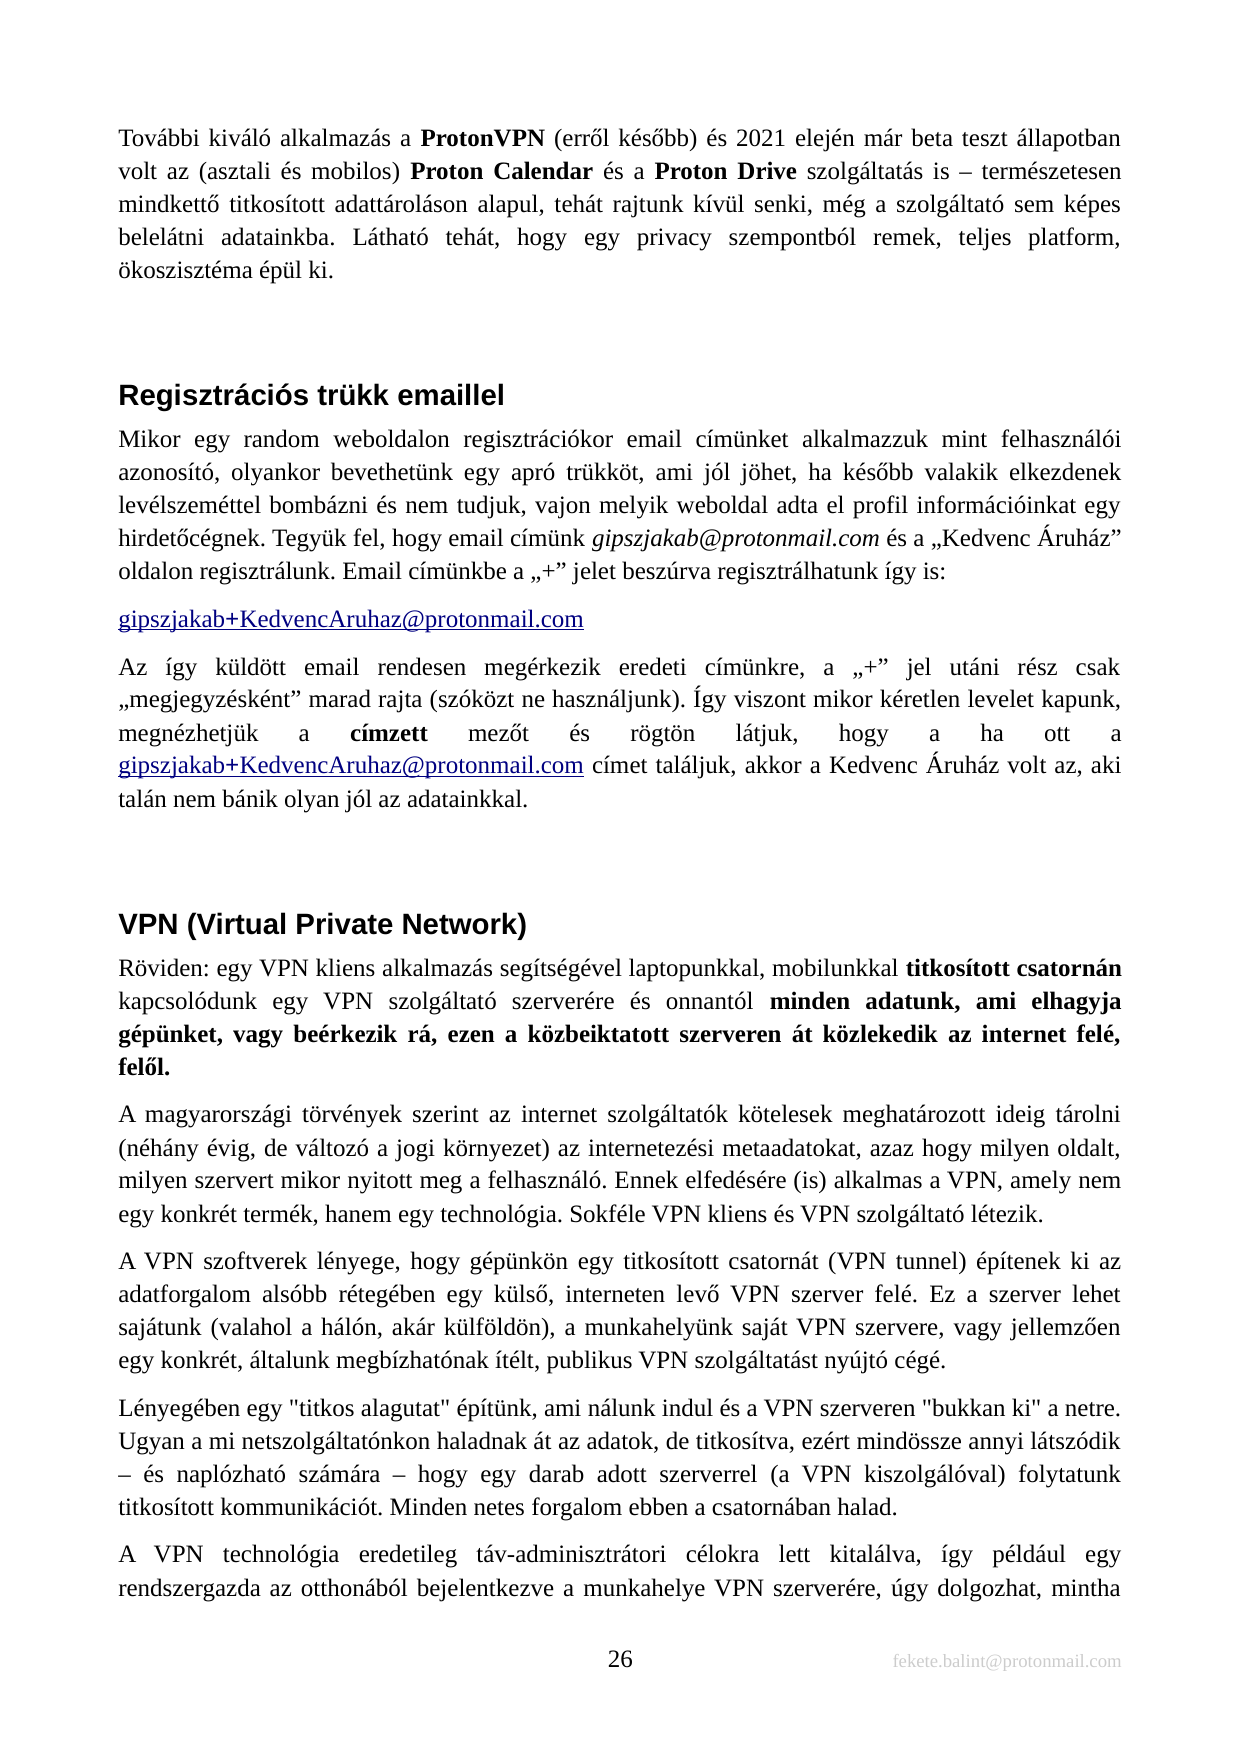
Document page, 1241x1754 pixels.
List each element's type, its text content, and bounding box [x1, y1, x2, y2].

text Röviden: egy VPN kliens alkalmazás segítségével laptopunkkal, mobilunkkal titkosított csatornán kapcsolódunk egy VPN szolgáltató szerverére és onnantól minden adatunk, ami elhagyja gépünket, vagy beérkezik rá, ezen a közbeiktatott szerveren át közlekedik az internet felé, felől. [118, 953, 1122, 1081]
text Mikor egy random weboldalon regisztrációkor email címünket alkalmazzuk mint felhasználói azonosító, olyankor bevethetünk egy apró trükköt, ami jól jöhet, ha később valakik elkezdenek levélszeméttel bombázni és nem tudjuk, vajon melyik weboldal adta el profil információinkat egy hirdetőcégnek. Tegyük fel, hogy email címünk gipszjakab@protonmail.com és a „Kedvenc Áruház” oldalon regisztrálunk. Email címünkbe a „+” jelet beszúrva regisztrálhatunk így is: [118, 424, 1122, 585]
text A magyarországi törvények szerint az internet szolgáltatók kötelesek meghatározott ideig tárolni (néhány évig, de változó a jogi környezet) az internetezési metaadatokat, azaz hogy milyen oldalt, milyen szervert mikor nyitott meg a felhasználó. Ennek elfedésére (is) alkalmas a VPN, amely nem egy konkrét termék, hanem egy technológia. Sokféle VPN kliens és VPN szolgáltató létezik. [118, 1099, 1122, 1227]
text A VPN szoftverek lényege, hogy gépünkön egy titkosított csatornát (VPN tunnel) építenek ki az adatforgalom alsóbb rétegében egy külső, interneten levő VPN szerver felé. Ez a szerver lehet sajátunk (valahol a hálón, akár külföldön), a munkahelyünk saját VPN szervere, vagy jellemzően egy konkrét, általunk megbízhatónak ítélt, publikus VPN szolgáltatást nyújtó cégé. [118, 1246, 1122, 1374]
text További kiváló alkalmazás a ProtonVPN (erről később) és 2021 elején már beta teszt állapotban volt az (asztali és mobilos) Proton Calendar és a Proton Drive szolgáltatás is – természetesen mindkettő titkosított adattároláson alapul, tehát rajtunk kívül senki, még a szolgáltató sem képes belelátni adatainkba. Látható tehát, hogy egy privacy szempontból remek, teljes platform, ökoszisztéma épül ki. [118, 123, 1122, 284]
text Az így küldött email rendesen megérkezik eredeti címünkre, a „+” jel utáni rész csak „megjegyzésként” marad rajta (szóközt ne használjunk). Így viszont mikor kéretlen levelet kapunk, megnézhetjük a címzett mezőt és rögtön látjuk, hogy a ha ott a gipszjakab+KedvencAruhaz@protonmail.com címet találjuk, akkor a Kedvenc Áruház volt az, aki talán nem bánik olyan jól az adatainkkal. [118, 652, 1122, 812]
text gipszjakab+KedvencAruhaz@protonmail.com [118, 604, 1122, 633]
text Lényegében egy "titkos alagutat" építünk, ami nálunk indul és a VPN szerveren "bukkan ki" a netre. Ugyan a mi netszolgáltatónkon haladnak át az adatok, de titkosítva, ezért mindössze annyi látszódik – és naplózható számára – hogy egy darab adott szerverrel (a VPN kiszolgálóval) folytatunk titkosított kommunikációt. Minden netes forgalom ebben a csatornában halad. [118, 1393, 1122, 1521]
subtitle VPN (Virtual Private Network) [118, 907, 1122, 940]
text A VPN technológia eredetileg táv-adminisztrátori célokra lett kitalálva, így például egy rendszergazda az otthonából bejelentkezve a munkahelye VPN szerverére, úgy dolgozhat, mintha [118, 1539, 1122, 1601]
subtitle Regisztrációs trükk emaillel [118, 378, 1122, 412]
